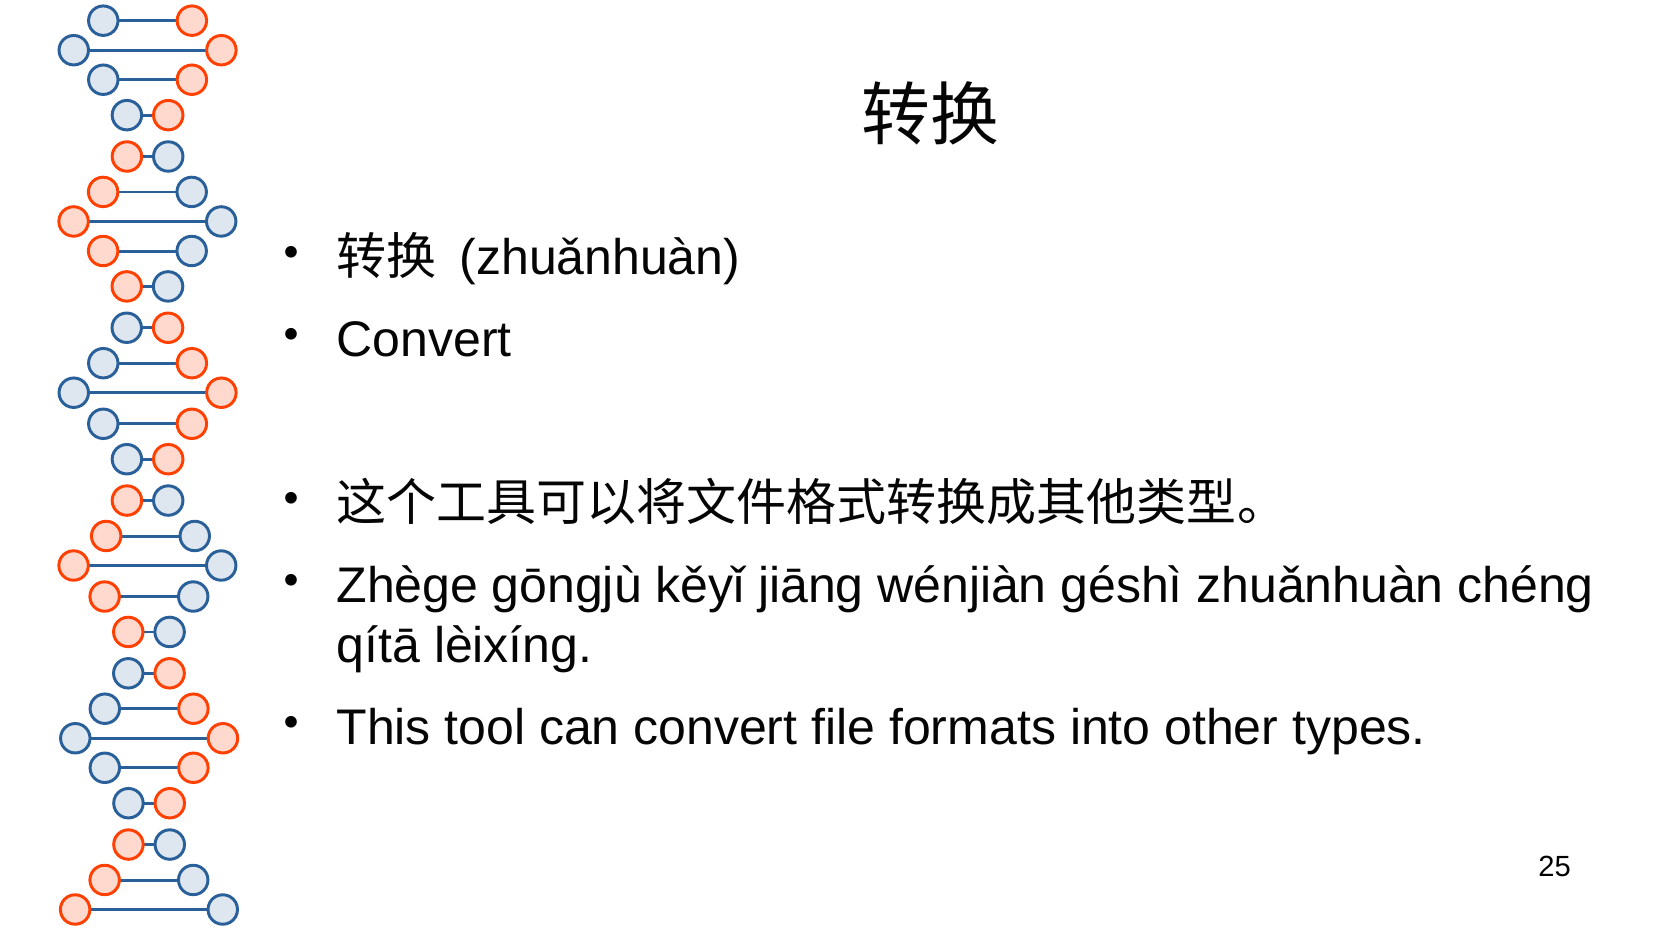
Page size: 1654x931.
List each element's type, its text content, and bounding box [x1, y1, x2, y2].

list 转换 (zhuǎnhuàn) Convert 这个工具可以将文件格式转换成其他类型。 Zhège gōngjù kěyǐ jiāng wénjiàn géshì zhuǎnhuàn chéng qítā lèixíng. This tool can convert file formats into other types. [265, 224, 1595, 764]
title 转换 [265, 35, 1595, 189]
